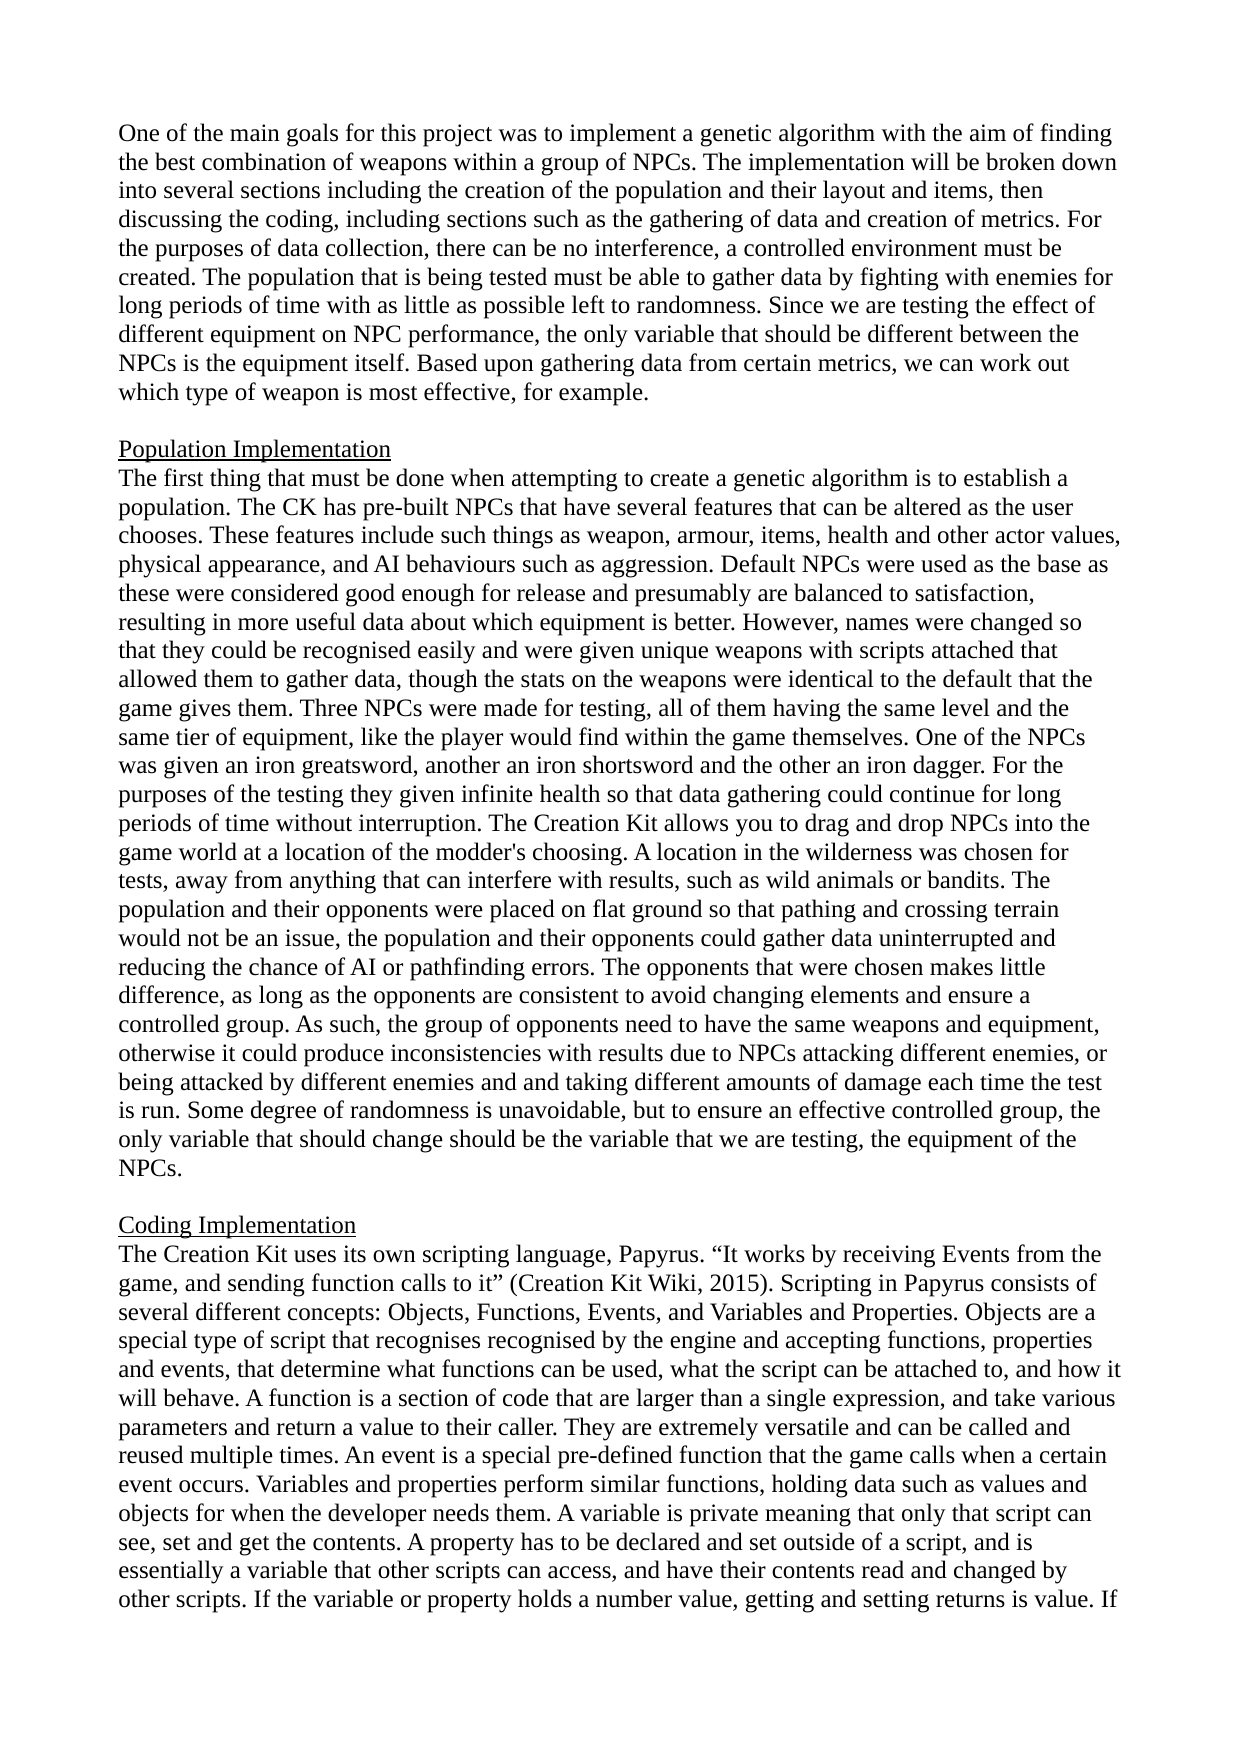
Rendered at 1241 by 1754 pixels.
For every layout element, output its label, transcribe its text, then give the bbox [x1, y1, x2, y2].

text One of the main goals for this project was to implement a genetic algorithm with the aim of finding the best combination of weapons within a group of NPCs. The implementation will be broken down into several sections including the creation of the population and their layout and items, then discussing the coding, including sections such as the gathering of data and creation of metrics. For the purposes of data collection, there can be no interference, a controlled environment must be created. The population that is being tested must be able to gather data by fighting with enemies for long periods of time with as little as possible left to randomness. Since we are testing the effect of different equipment on NPC performance, the only variable that should be different between the NPCs is the equipment itself. Based upon gathering data from certain metrics, we can work out which type of weapon is most effective, for example. [118, 118, 1122, 406]
text The Creation Kit uses its own scripting language, Papyrus. “It works by receiving Events from the game, and sending function calls to it” (Creation Kit Wiki, 2015). Scripting in Papyrus consists of several different concepts: Objects, Functions, Events, and Variables and Properties. Objects are a special type of script that recognises recognised by the engine and accepting functions, properties and events, that determine what functions can be used, what the script can be attached to, and how it will behave. A function is a section of code that are larger than a single expression, and take various parameters and return a value to their caller. They are extremely versatile and can be called and reused multiple times. An event is a special pre-defined function that the game calls when a certain event occurs. Variables and properties perform similar functions, holding data such as values and objects for when the developer needs them. A variable is private meaning that only that script can see, set and get the contents. A property has to be declared and set outside of a script, and is essentially a variable that other scripts can access, and have their contents read and changed by other scripts. If the variable or property holds a number value, getting and setting returns is value. If [118, 1239, 1122, 1613]
text The first thing that must be done when attempting to create a genetic algorithm is to establish a population. The CK has pre-built NPCs that have several features that can be altered as the user chooses. These features include such things as weapon, armour, items, health and other actor values, physical appearance, and AI behaviours such as aggression. Default NPCs were used as the base as these were considered good enough for release and presumably are balanced to satisfaction, resulting in more useful data about which equipment is better. However, names were changed so that they could be recognised easily and were given unique weapons with scripts attached that allowed them to gather data, though the stats on the weapons were identical to the default that the game gives them. Three NPCs were made for testing, all of them having the same level and the same tier of equipment, like the player would find within the game themselves. One of the NPCs was given an iron greatsword, another an iron shortsword and the other an iron dagger. For the purposes of the testing they given infinite health so that data gathering could continue for long periods of time without interruption. The Creation Kit allows you to drag and drop NPCs into the game world at a location of the modder's choosing. A location in the wilderness was chosen for tests, away from anything that can interfere with results, such as wild animals or bandits. The population and their opponents were placed on flat ground so that pathing and crossing terrain would not be an issue, the population and their opponents could gather data uninterrupted and reducing the chance of AI or pathfinding errors. The opponents that were chosen makes little difference, as long as the opponents are consistent to avoid changing elements and ensure a controlled group. As such, the group of opponents need to have the same weapons and equipment, otherwise it could produce inconsistencies with results due to NPCs attacking different enemies, or being attacked by different enemies and and taking different amounts of damage each time the test is run. Some degree of randomness is unavoidable, but to ensure an effective controlled group, the only variable that should change should be the variable that we are testing, the equipment of the NPCs. [118, 463, 1122, 1182]
text Coding Implementation [118, 1211, 1122, 1239]
text Population Implementation [118, 434, 1122, 463]
